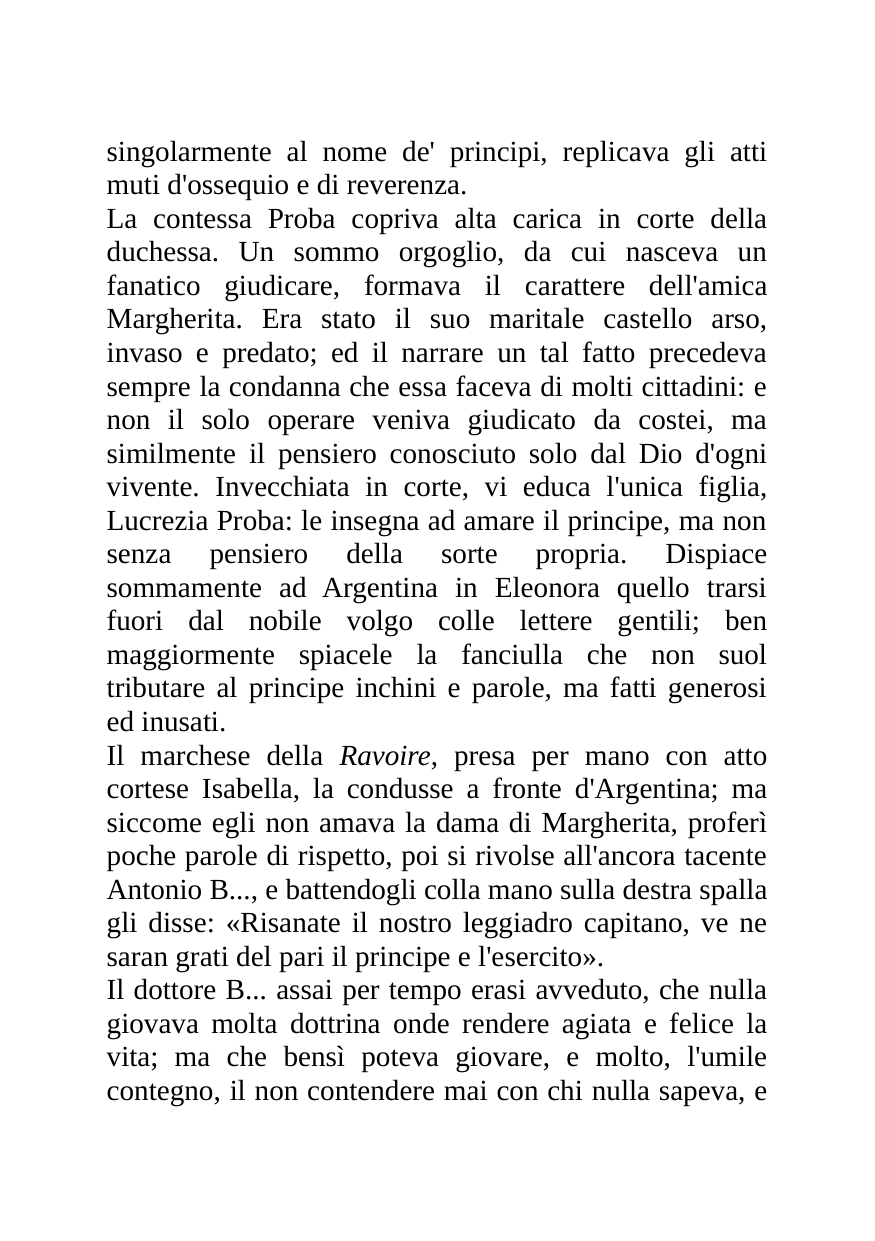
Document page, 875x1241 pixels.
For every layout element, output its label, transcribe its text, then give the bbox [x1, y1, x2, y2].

text singolarmente al nome de' principi, replicava gli atti muti d'ossequio e di reverenza. [106, 134, 768, 201]
text La contessa Proba copriva alta carica in corte della duchessa. Un sommo orgoglio, da cui nasceva un fanatico giudicare, formava il carattere dell'amica Margherita. Era stato il suo maritale castello arso, invaso e predato; ed il narrare un tal fatto precedeva sempre la condanna che essa faceva di molti cittadini: e non il solo operare veniva giudicato da costei, ma similmente il pensiero conosciuto solo dal Dio d'ogni vivente. Invecchiata in corte, vi educa l'unica figlia, Lucrezia Proba: le insegna ad amare il principe, ma non senza pensiero della sorte propria. Dispiace sommamente ad Argentina in Eleonora quello trarsi fuori dal nobile volgo colle lettere gentili; ben maggiormente spiacele la fanciulla che non suol tributare al principe inchini e parole, ma fatti generosi ed inusati. [106, 201, 768, 738]
text Il marchese della Ravoire, presa per mano con atto cortese Isabella, la condusse a fronte d'Argentina; ma siccome egli non amava la dama di Margherita, proferì poche parole di rispetto, poi si rivolse all'ancora tacente Antonio B..., e battendogli colla mano sulla destra spalla gli disse: «Risanate il nostro leggiadro capitano, ve ne saran grati del pari il principe e l'esercito». [106, 738, 768, 972]
text Il dottore B... assai per tempo erasi avveduto, che nulla giovava molta dottrina onde rendere agiata e felice la vita; ma che bensì poteva giovare, e molto, l'umile contegno, il non contendere mai con chi nulla sapeva, e [106, 972, 768, 1107]
